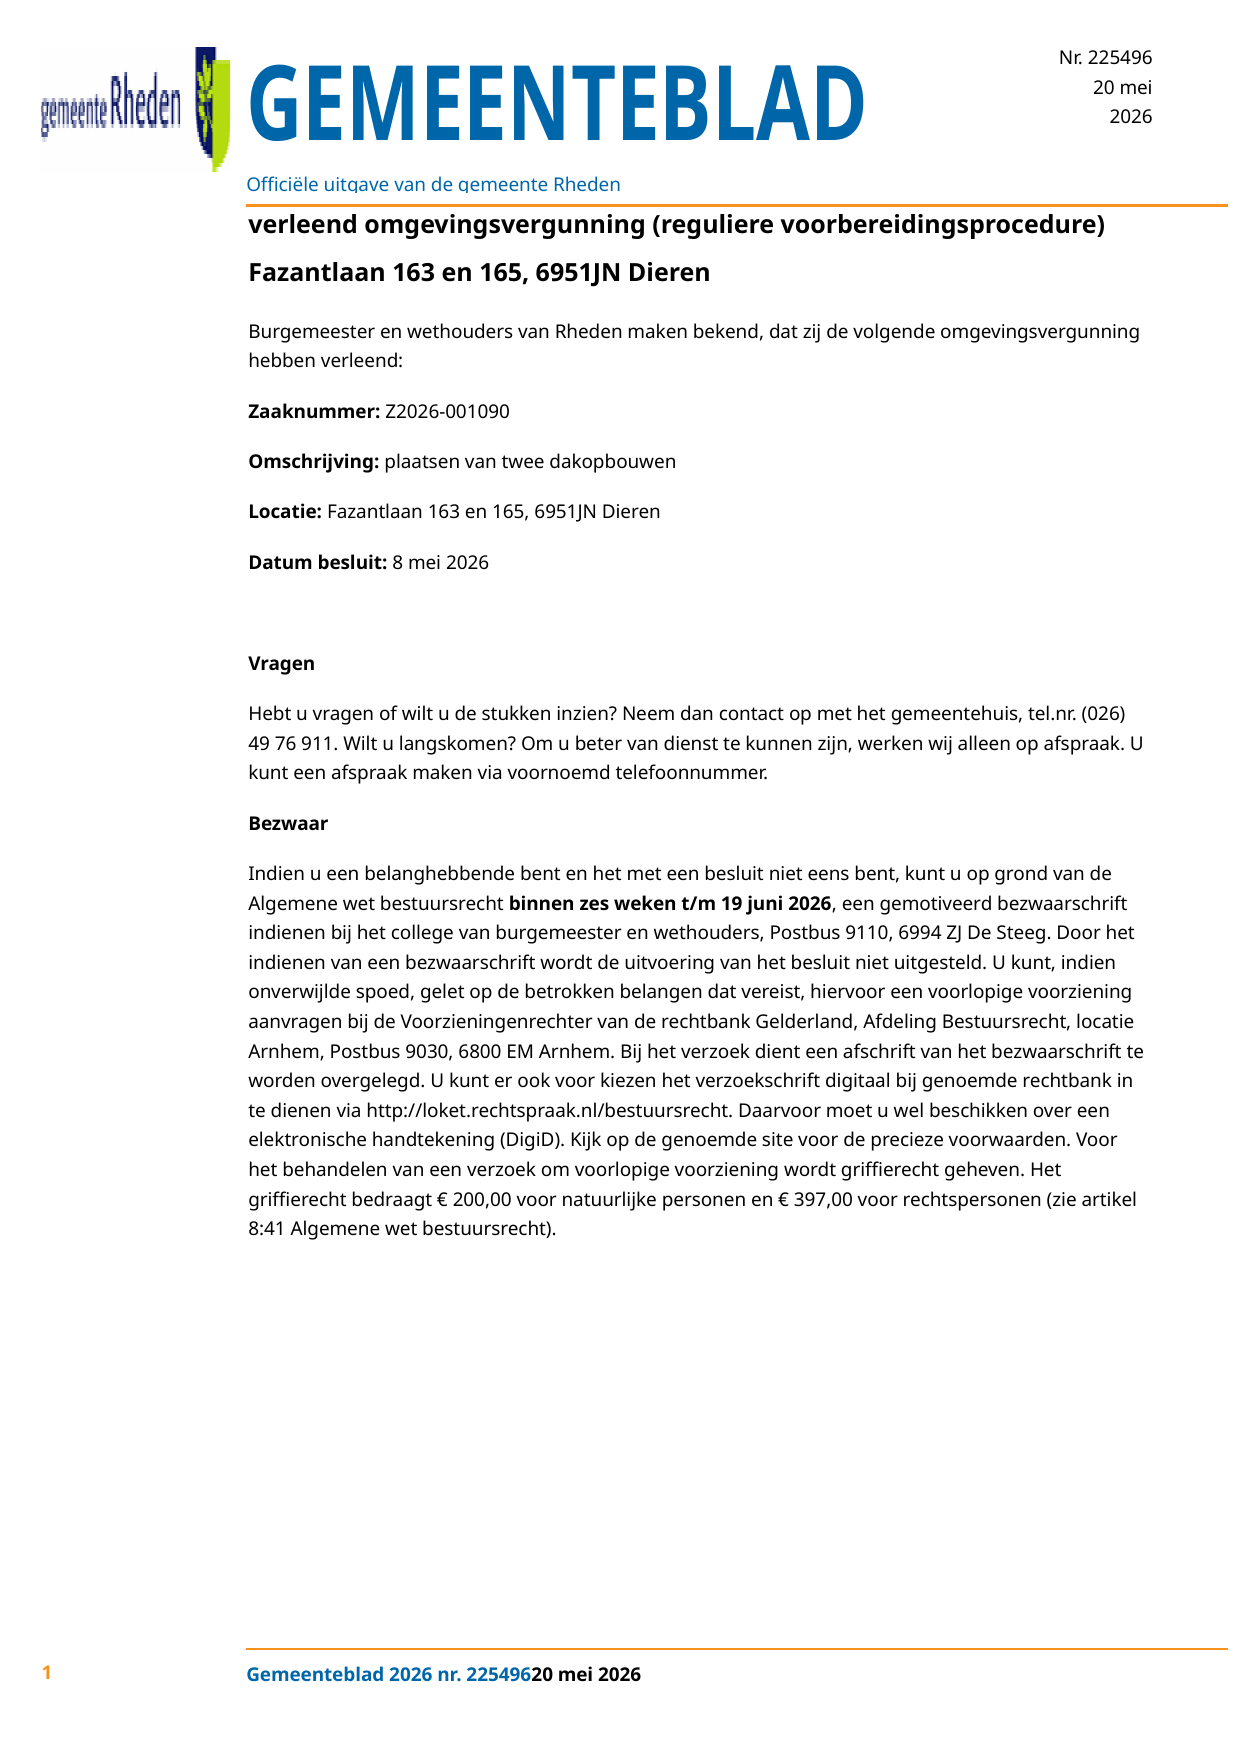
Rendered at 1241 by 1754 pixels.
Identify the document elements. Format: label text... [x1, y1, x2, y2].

text Locatie: Fazantlaan 163 en 165, 6951JN Dieren [248, 499, 1152, 524]
text Omschrijving: plaatsen van twee dakopbouwen [248, 448, 1152, 474]
picture [41, 47, 231, 172]
text verleend omgevingsvergunning (reguliere voorbereidingsprocedure) Fazantlaan 163 en 165, 6951JN Dieren [248, 207, 1152, 288]
text Indien u een belanghebbende bent en het met een besluit niet eens bent, kunt u op grond van de Algemene wet bestuursrecht binnen zes weken t/m 19 juni 2026, een gemotiveerd bezwaarschrift indienen bij het college van burgemeester en wethouders, Postbus 9110, 6994 ZJ De Steeg. Door het indienen van een bezwaarschrift wordt de uitvoering van het besluit niet uitgesteld. U kunt, indien onverwijlde spoed, gelet op de betrokken belangen dat vereist, hiervoor een voorlopige voorziening aanvragen bij de Voorzieningenrechter van de rechtbank Gelderland, Afdeling Bestuursrecht, locatie Arnhem, Postbus 9030, 6800 EM Arnhem. Bij het verzoek dient een afschrift van het bezwaarschrift te worden overgelegd. U kunt er ook voor kiezen het verzoekschrift digitaal bij genoemde rechtbank in te dienen via http://loket.rechtspraak.nl/bestuursrecht. Daarvoor moet u wel beschikken over een elektronische handtekening (DigiD). Kijk op de genoemde site voor de precieze voorwaarden. Voor het behandelen van een verzoek om voorlopige voorziening wordt griffierecht geheven. Het griffierecht bedraagt € 200,00 voor natuurlijke personen en € 397,00 voor rechtspersonen (zie artikel 8:41 Algemene wet bestuursrecht). [248, 860, 1152, 1241]
text Burgemeester en wethouders van Rheden maken bekend, dat zij de volgende omgevingsvergunning hebben verleend: [248, 318, 1152, 373]
text Datum besluit: 8 mei 2026 [248, 549, 1152, 575]
text Vragen [248, 650, 1152, 676]
text Zaaknummer: Z2026-001090 [248, 398, 1152, 424]
text Hebt u vragen of wilt u de stukken inzien? Neem dan contact op met het gemeentehuis, tel.nr. (026) 49 76 911. Wilt u langskomen? Om u beter van dienst te kunnen zijn, werken wij alleen op afspraak. U kunt een afspraak maken via voornoemd telefoonnummer. [248, 700, 1152, 785]
text Bezwaar [248, 810, 1152, 836]
